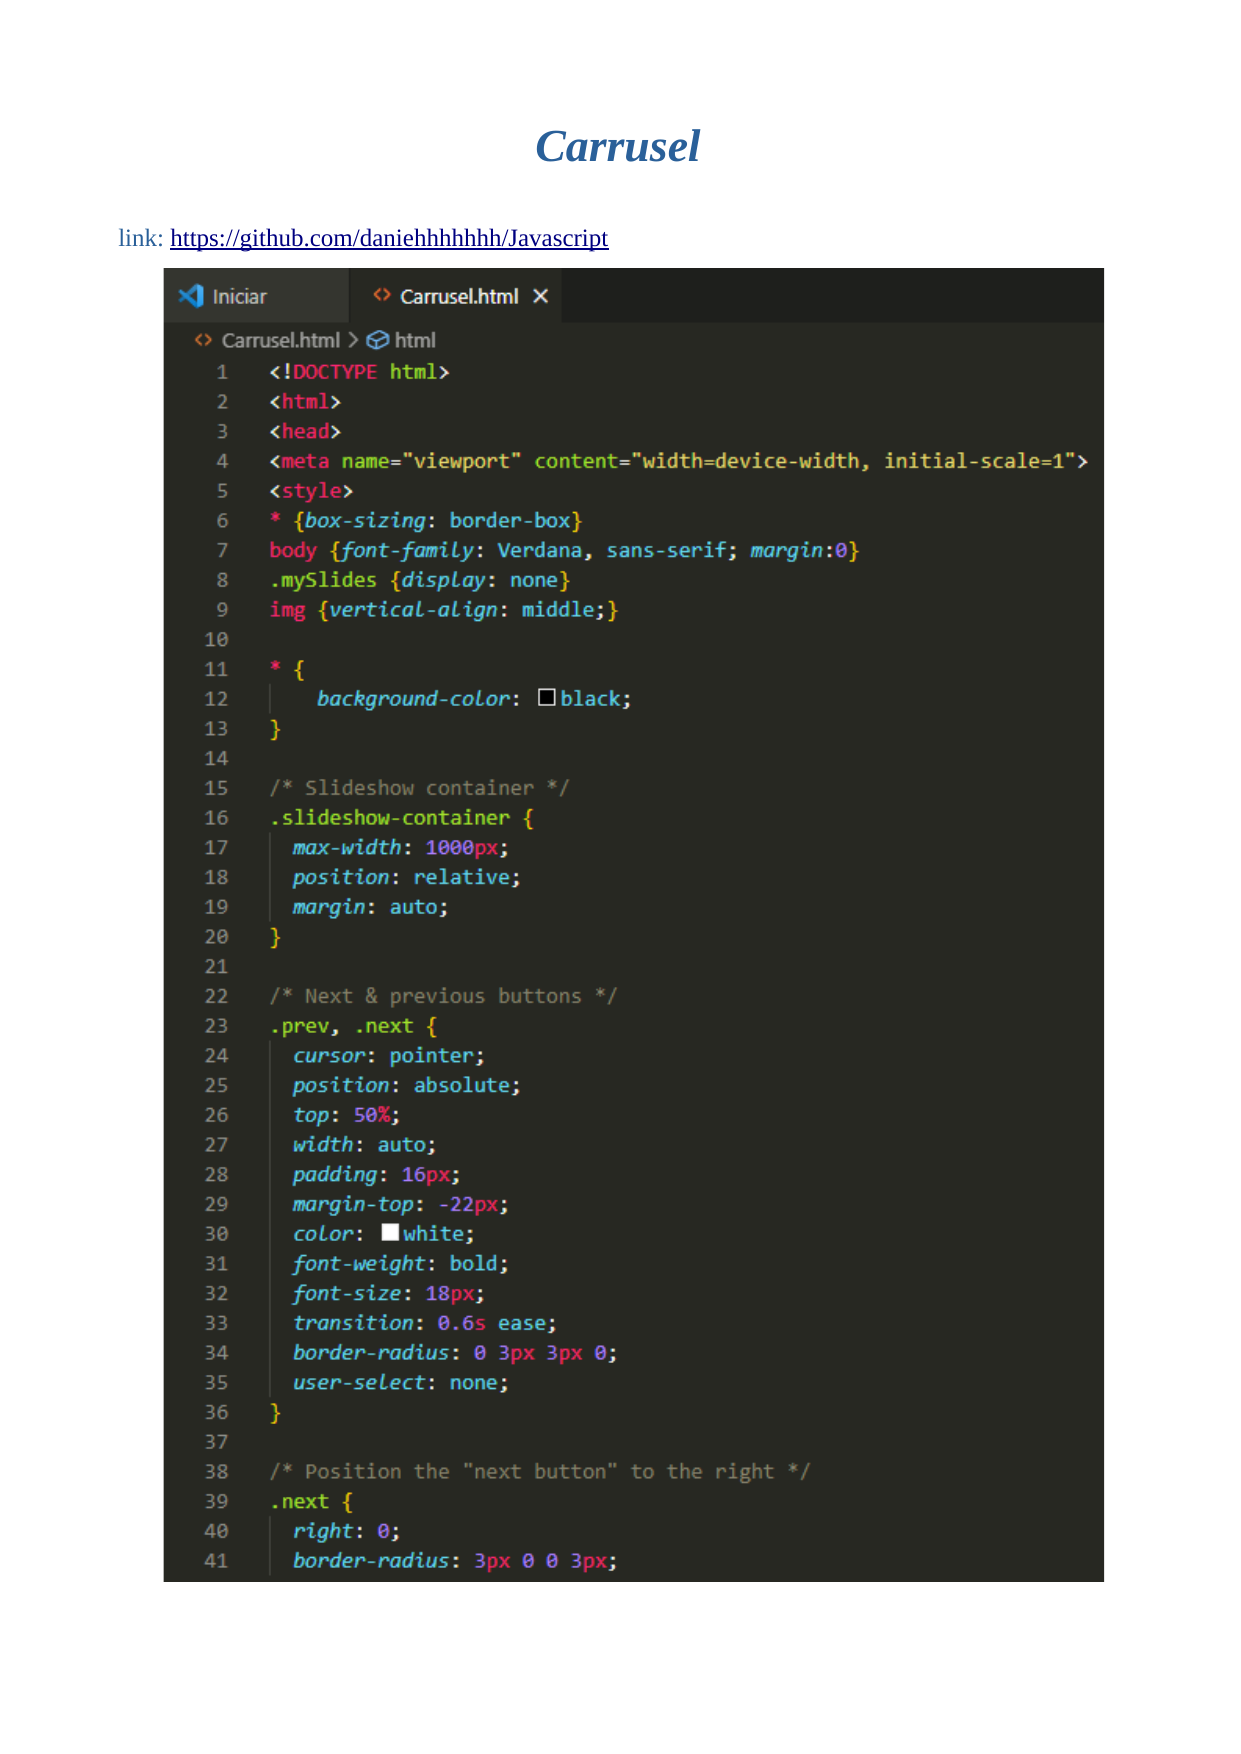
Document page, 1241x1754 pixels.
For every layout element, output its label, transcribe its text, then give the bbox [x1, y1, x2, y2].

text Carrusel [118, 118, 1122, 171]
picture [163, 268, 1105, 1582]
text link: https://github.com/daniehhhhhhh/Javascript [118, 223, 1122, 252]
